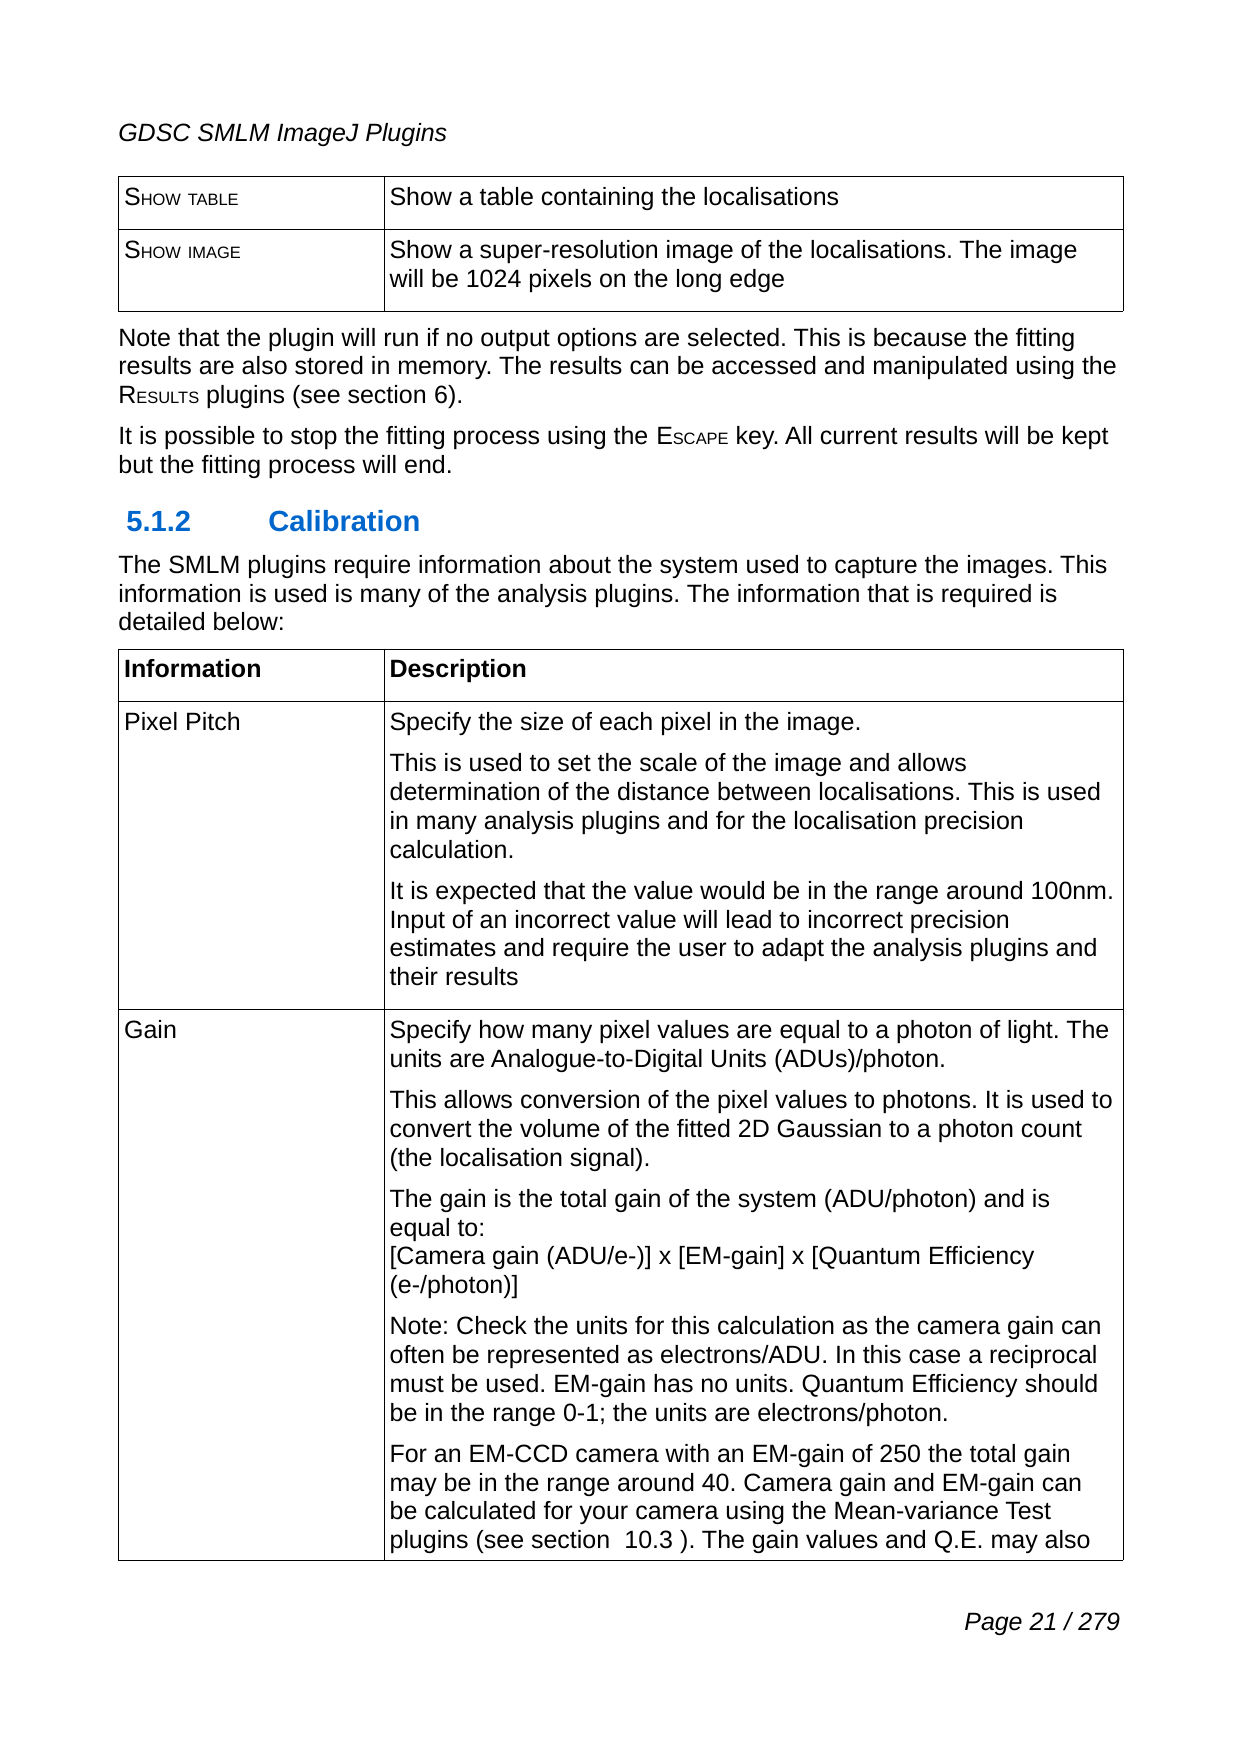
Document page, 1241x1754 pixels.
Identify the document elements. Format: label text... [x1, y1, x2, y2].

table_cell Show a table containing the localisations [385, 177, 1123, 229]
text It is possible to stop the fitting process using the Escape key. All current results will be kept but the fitting process will end. [118, 421, 1122, 479]
table_header Description [385, 650, 1123, 701]
table_cell Gain [119, 1010, 384, 1559]
table_cell Show a super-resolution image of the localisations. The image will be 1024 pixels on the long edge [385, 230, 1123, 311]
text Note that the plugin will run if no output options are selected. This is because the fitting results are also stored in memory. The results can be accessed and manipulated using the Results plugins (see section 6). [118, 323, 1122, 409]
table_cell Specify how many pixel values are equal to a photon of light. The units are Analogue-to-Digital Units (ADUs)/photon. This allows conversion of the pixel values to photons. It is used to convert the volume of the fitted 2D Gaussian to a photon count (the localisation signal). The gain is the total gain of the system (ADU/photon) and is equal to: [Camera gain (ADU/e-)] x [EM-gain] x [Quantum Efficiency (e-/photon)] Note: Check the units for this calculation as the camera gain can often be represented as electrons/ADU. In this case a reciprocal must be used. EM-gain has no units. Quantum Efficiency should be in the range 0-1; the units are electrons/photon. For an EM-CCD camera with an EM-gain of 250 the total gain may be in the range around 40. Camera gain and EM-gain can be calculated for your camera using the Mean-variance Test plugins (see section 10.3). The gain values and Q.E. may also [385, 1010, 1123, 1559]
table_header Information [119, 650, 384, 701]
table_cell Show table [119, 177, 384, 229]
table_cell Specify the size of each pixel in the image. This is used to set the scale of the image and allows determination of the distance between localisations. This is used in many analysis plugins and for the localisation precision calculation. It is expected that the value would be in the range around 100nm. Input of an incorrect value will lead to incorrect precision estimates and require the user to adapt the analysis plugins and their results [385, 702, 1123, 1009]
text The SMLM plugins require information about the system used to capture the images. This information is used is many of the analysis plugins. The information that is required is detailed below: [118, 550, 1122, 636]
table_cell Show image [119, 230, 384, 311]
subtitle Calibration [118, 504, 1122, 537]
table_cell Pixel Pitch [119, 702, 384, 1009]
